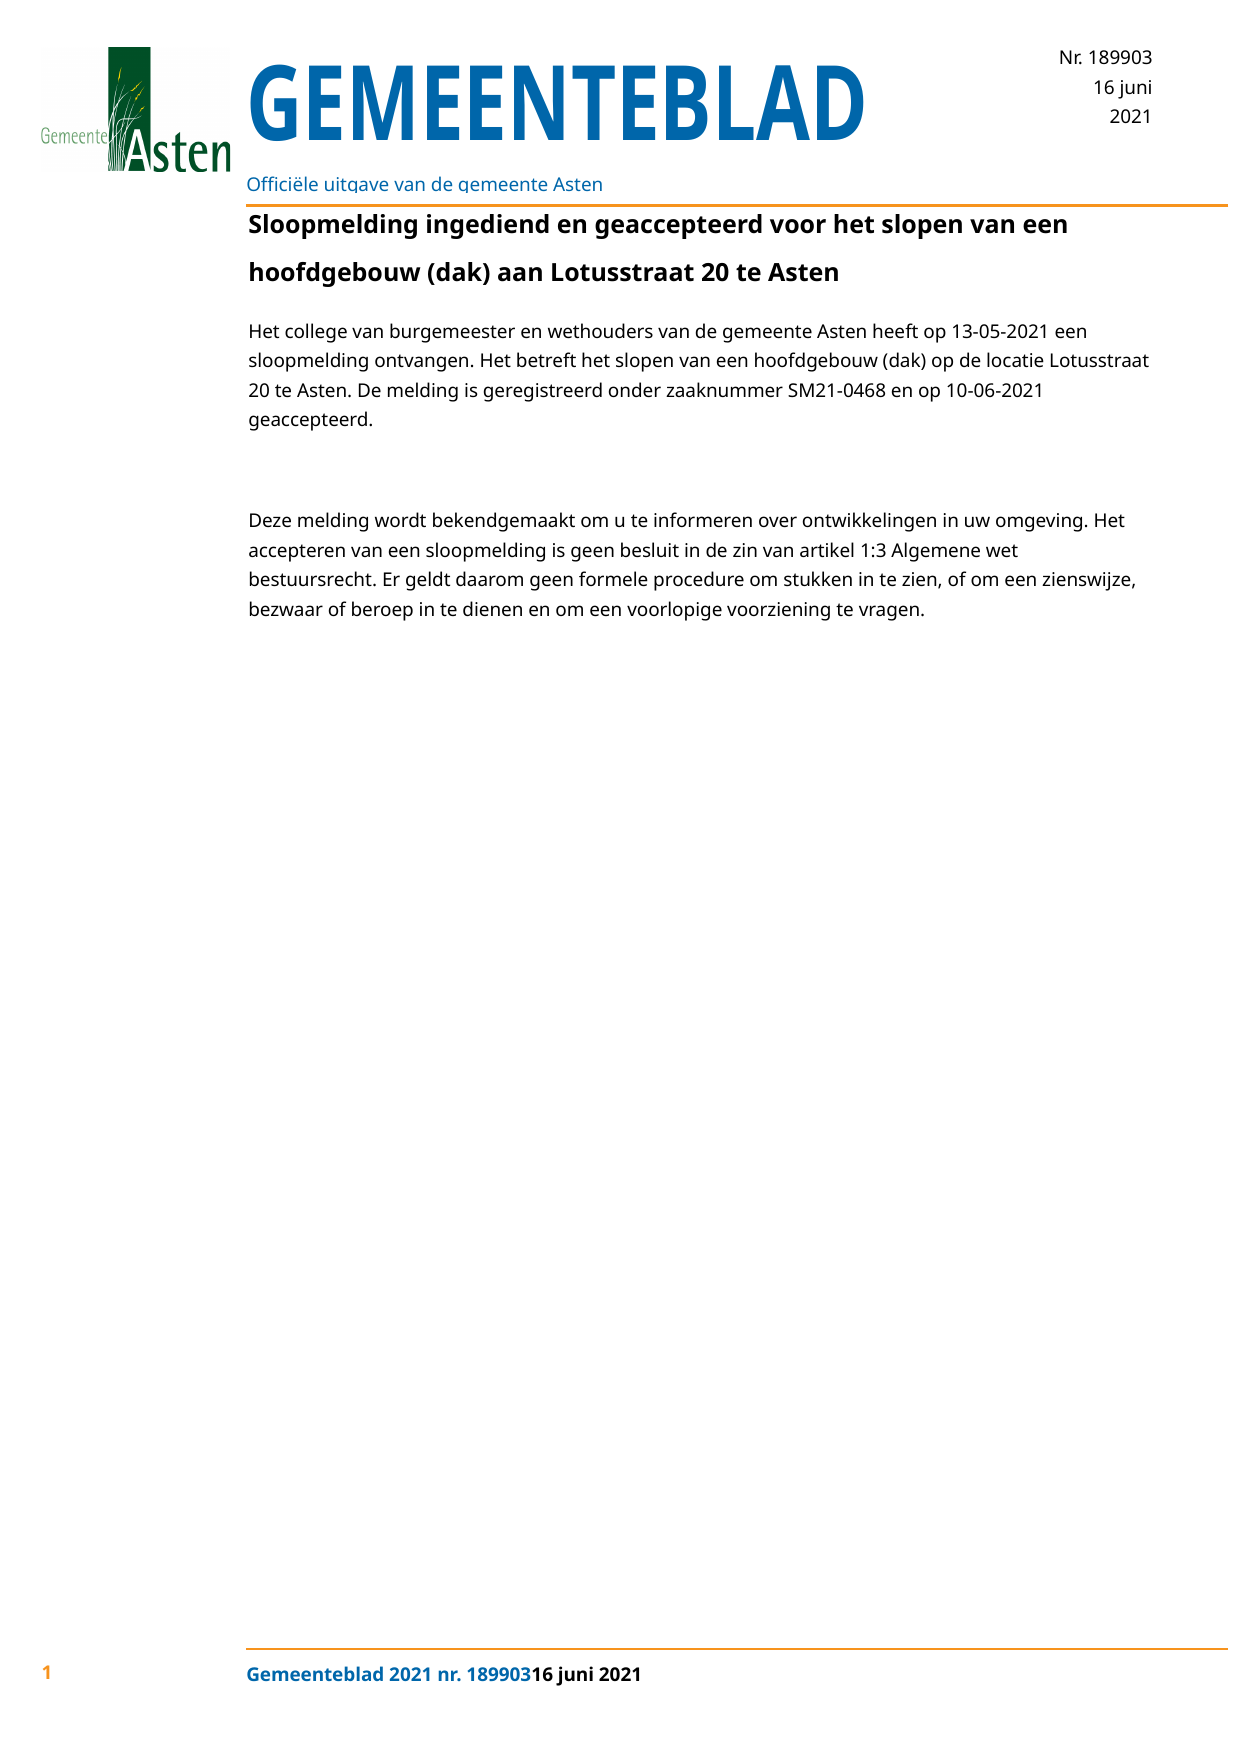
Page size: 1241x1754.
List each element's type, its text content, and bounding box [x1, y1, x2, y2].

text Het college van burgemeester en wethouders van de gemeente Asten heeft op 13-05-2021 een sloopmelding ontvangen. Het betreft het slopen van een hoofdgebouw (dak) op de locatie Lotusstraat 20 te Asten. De melding is geregistreerd onder zaaknummer SM21-0468 en op 10-06-2021 geaccepteerd. [248, 318, 1152, 432]
text Deze melding wordt bekendgemaakt om u te informeren over ontwikkelingen in uw omgeving. Het accepteren van een sloopmelding is geen besluit in de zin van artikel 1:3 Algemene wet bestuursrecht. Er geldt daarom geen formele procedure om stukken in te zien, of om een zienswijze, bezwaar of beroep in te dienen en om een voorlopige voorziening te vragen. [248, 507, 1152, 622]
picture [41, 47, 231, 172]
text Sloopmelding ingediend en geaccepteerd voor het slopen van een hoofdgebouw (dak) aan Lotusstraat 20 te Asten [248, 207, 1152, 288]
